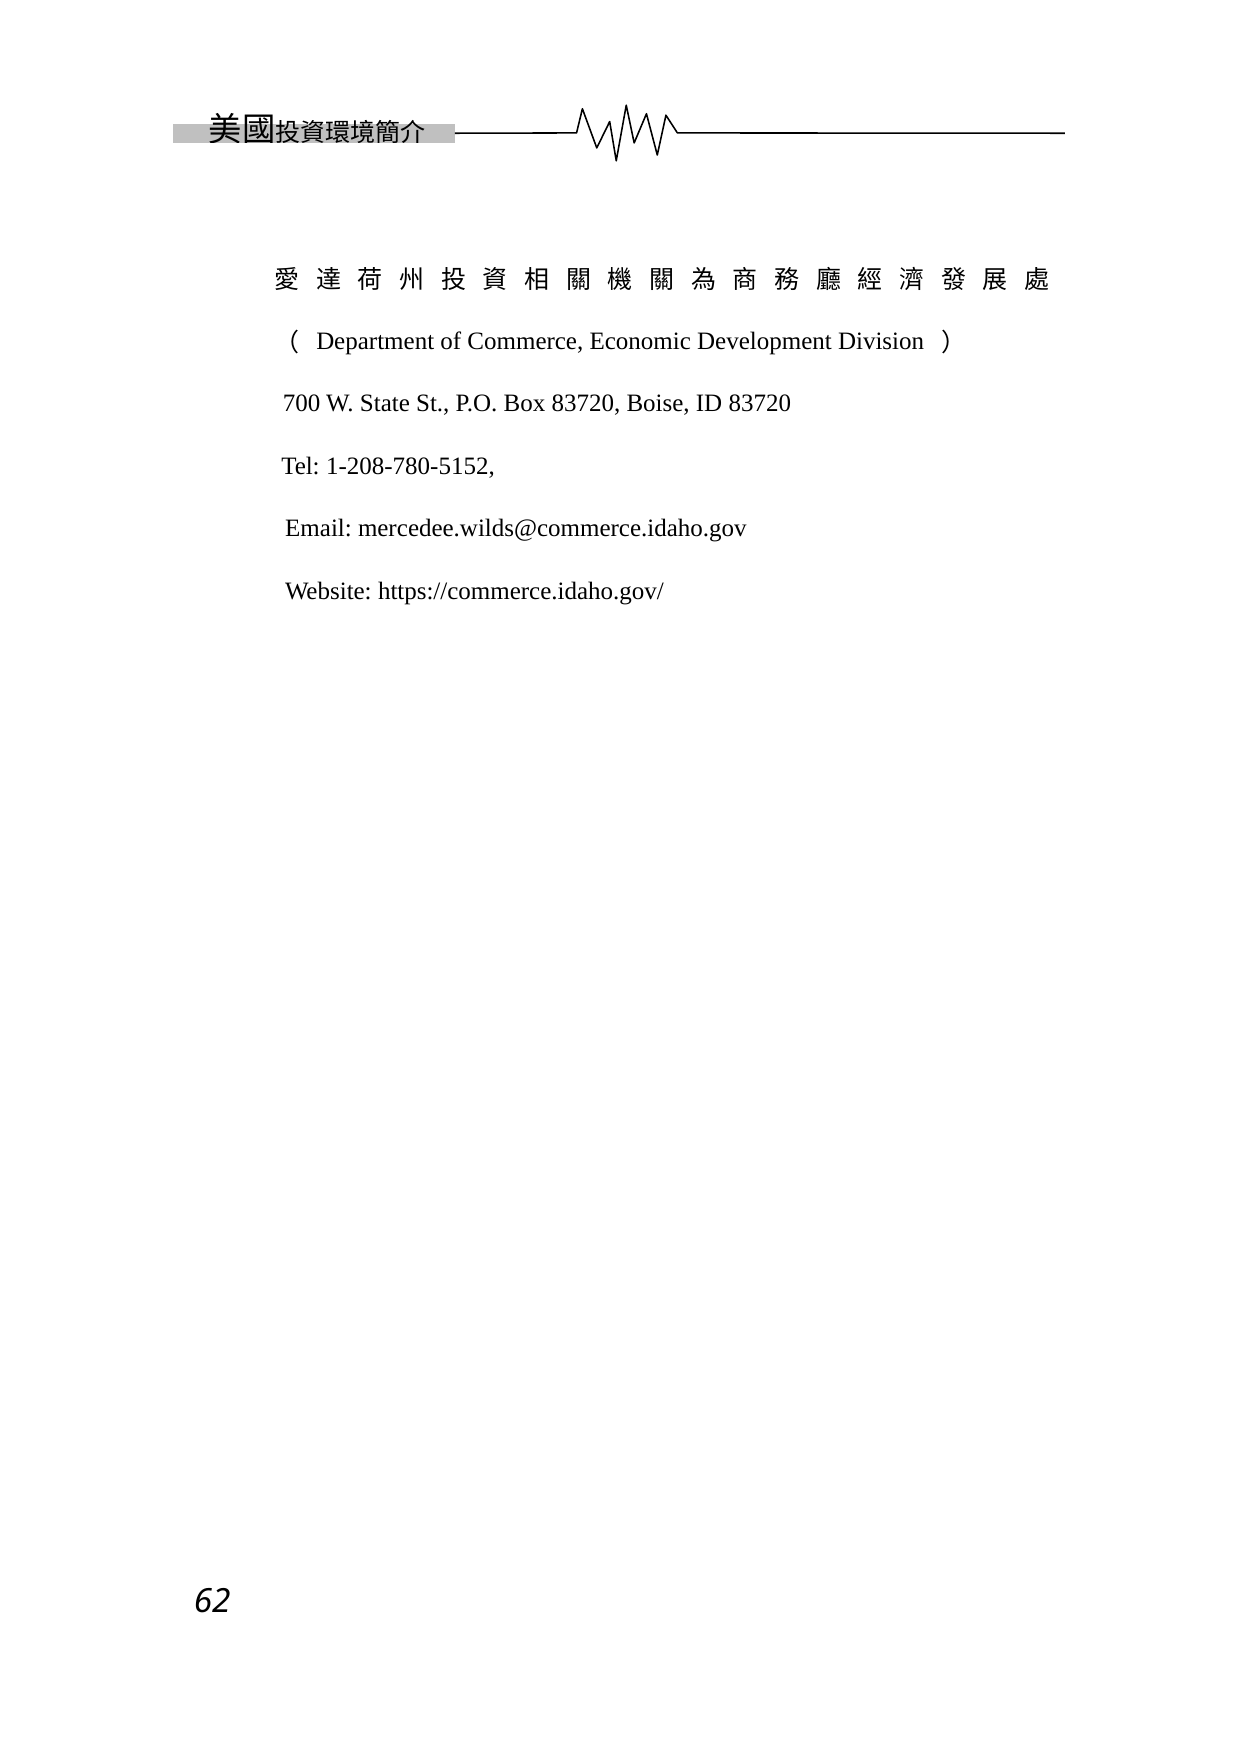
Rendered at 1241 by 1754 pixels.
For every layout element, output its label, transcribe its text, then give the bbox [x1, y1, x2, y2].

text Tel: 1-208-780-5152, [183, 424, 1058, 486]
text 愛達荷州投資相關機關為商務廳經濟發展處 [183, 236, 1058, 299]
text Website: https://commerce.idaho.gov/ [183, 549, 1058, 611]
text Email: mercedee.wilds@commerce.idaho.gov [183, 486, 1058, 549]
text 700 W. State St., P.O. Box 83720, Boise, ID 83720 [183, 361, 1058, 424]
text （Department of Commerce, Economic Development Division） [183, 299, 1058, 361]
